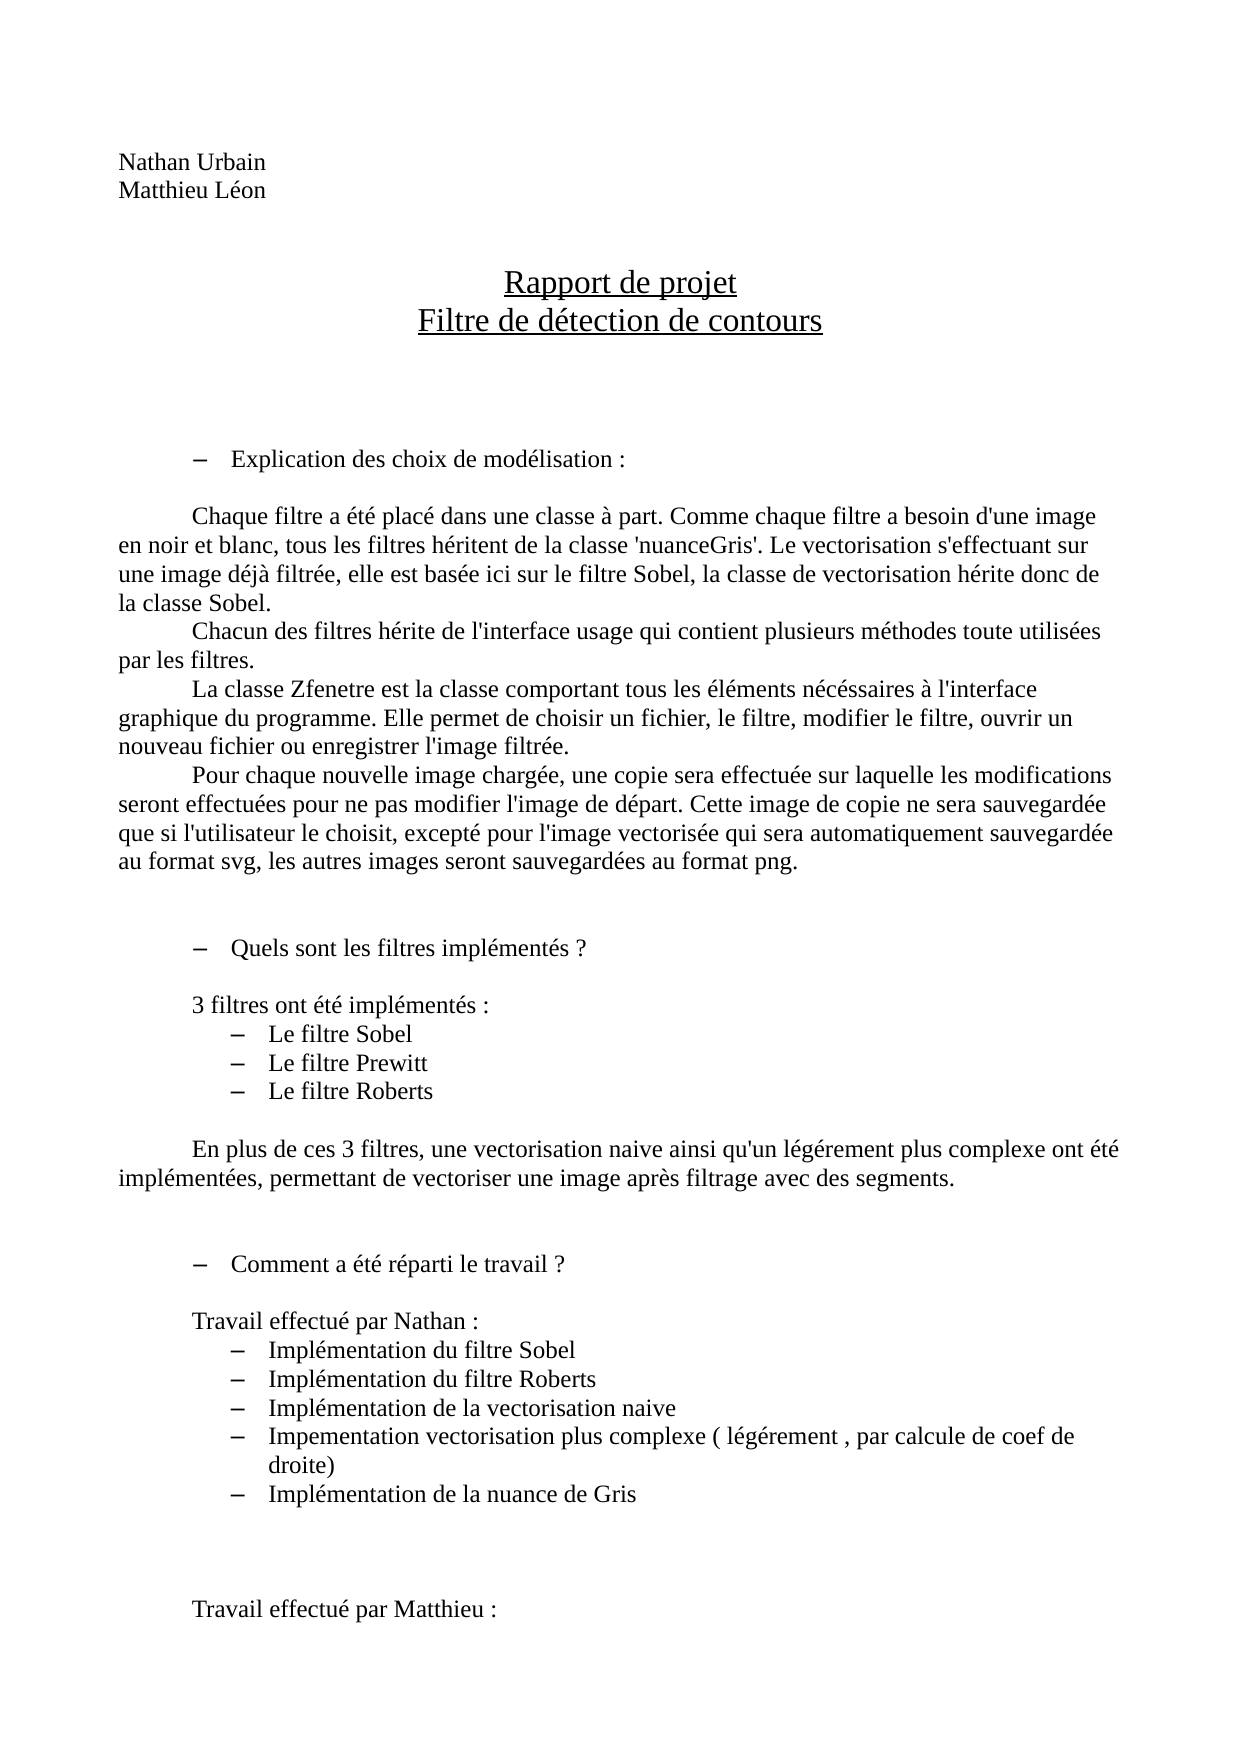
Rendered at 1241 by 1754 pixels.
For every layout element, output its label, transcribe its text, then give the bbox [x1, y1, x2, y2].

text Pour chaque nouvelle image chargée, une copie sera effectuée sur laquelle les modifications seront effectuées pour ne pas modifier l'image de départ. Cette image de copie ne sera sauvegardée que si l'utilisateur le choisit, excepté pour l'image vectorisée qui sera automatiquement sauvegardée au format svg, les autres images seront sauvegardées au format png. [118, 760, 1122, 875]
list Explication des choix de modélisation : [193, 444, 1122, 473]
text Chaque filtre a été placé dans une classe à part. Comme chaque filtre a besoin d'une image en noir et blanc, tous les filtres héritent de la classe 'nuanceGris'. Le vectorisation s'effectuant sur une image déjà filtrée, elle est basée ici sur le filtre Sobel, la classe de vectorisation hérite donc de la classe Sobel. [118, 501, 1122, 616]
list Impementation vectorisation plus complexe ( légérement , par calcule de coef de droite) [231, 1421, 1122, 1479]
list Comment a été réparti le travail ? [193, 1249, 1122, 1278]
text Rapport de projet [118, 262, 1122, 300]
list Implémentation de la nuance de Gris [231, 1479, 1122, 1508]
text Nathan Urbain [118, 147, 1122, 176]
text Chacun des filtres hérite de l'interface usage qui contient plusieurs méthodes toute utilisées par les filtres. [118, 616, 1122, 674]
text En plus de ces 3 filtres, une vectorisation naive ainsi qu'un légérement plus complexe ont été implémentées, permettant de vectoriser une image après filtrage avec des segments. [118, 1134, 1122, 1191]
list Le filtre Roberts [231, 1076, 1122, 1105]
list Le filtre Prewitt [231, 1048, 1122, 1076]
text 3 filtres ont été implémentés : [118, 990, 1122, 1019]
text Travail effectué par Nathan : [118, 1306, 1122, 1335]
list Le filtre Sobel [231, 1019, 1122, 1048]
text Matthieu Léon [118, 176, 1122, 204]
text Filtre de détection de contours [118, 300, 1122, 338]
list Implémentation du filtre Roberts [231, 1364, 1122, 1393]
list Implémentation du filtre Sobel [231, 1335, 1122, 1364]
list Quels sont les filtres implémentés ? [193, 933, 1122, 961]
list Implémentation de la vectorisation naive [231, 1393, 1122, 1421]
text La classe Zfenetre est la classe comportant tous les éléments nécéssaires à l'interface graphique du programme. Elle permet de choisir un fichier, le filtre, modifier le filtre, ouvrir un nouveau fichier ou enregistrer l'image filtrée. [118, 674, 1122, 760]
text Travail effectué par Matthieu : [118, 1594, 1122, 1623]
